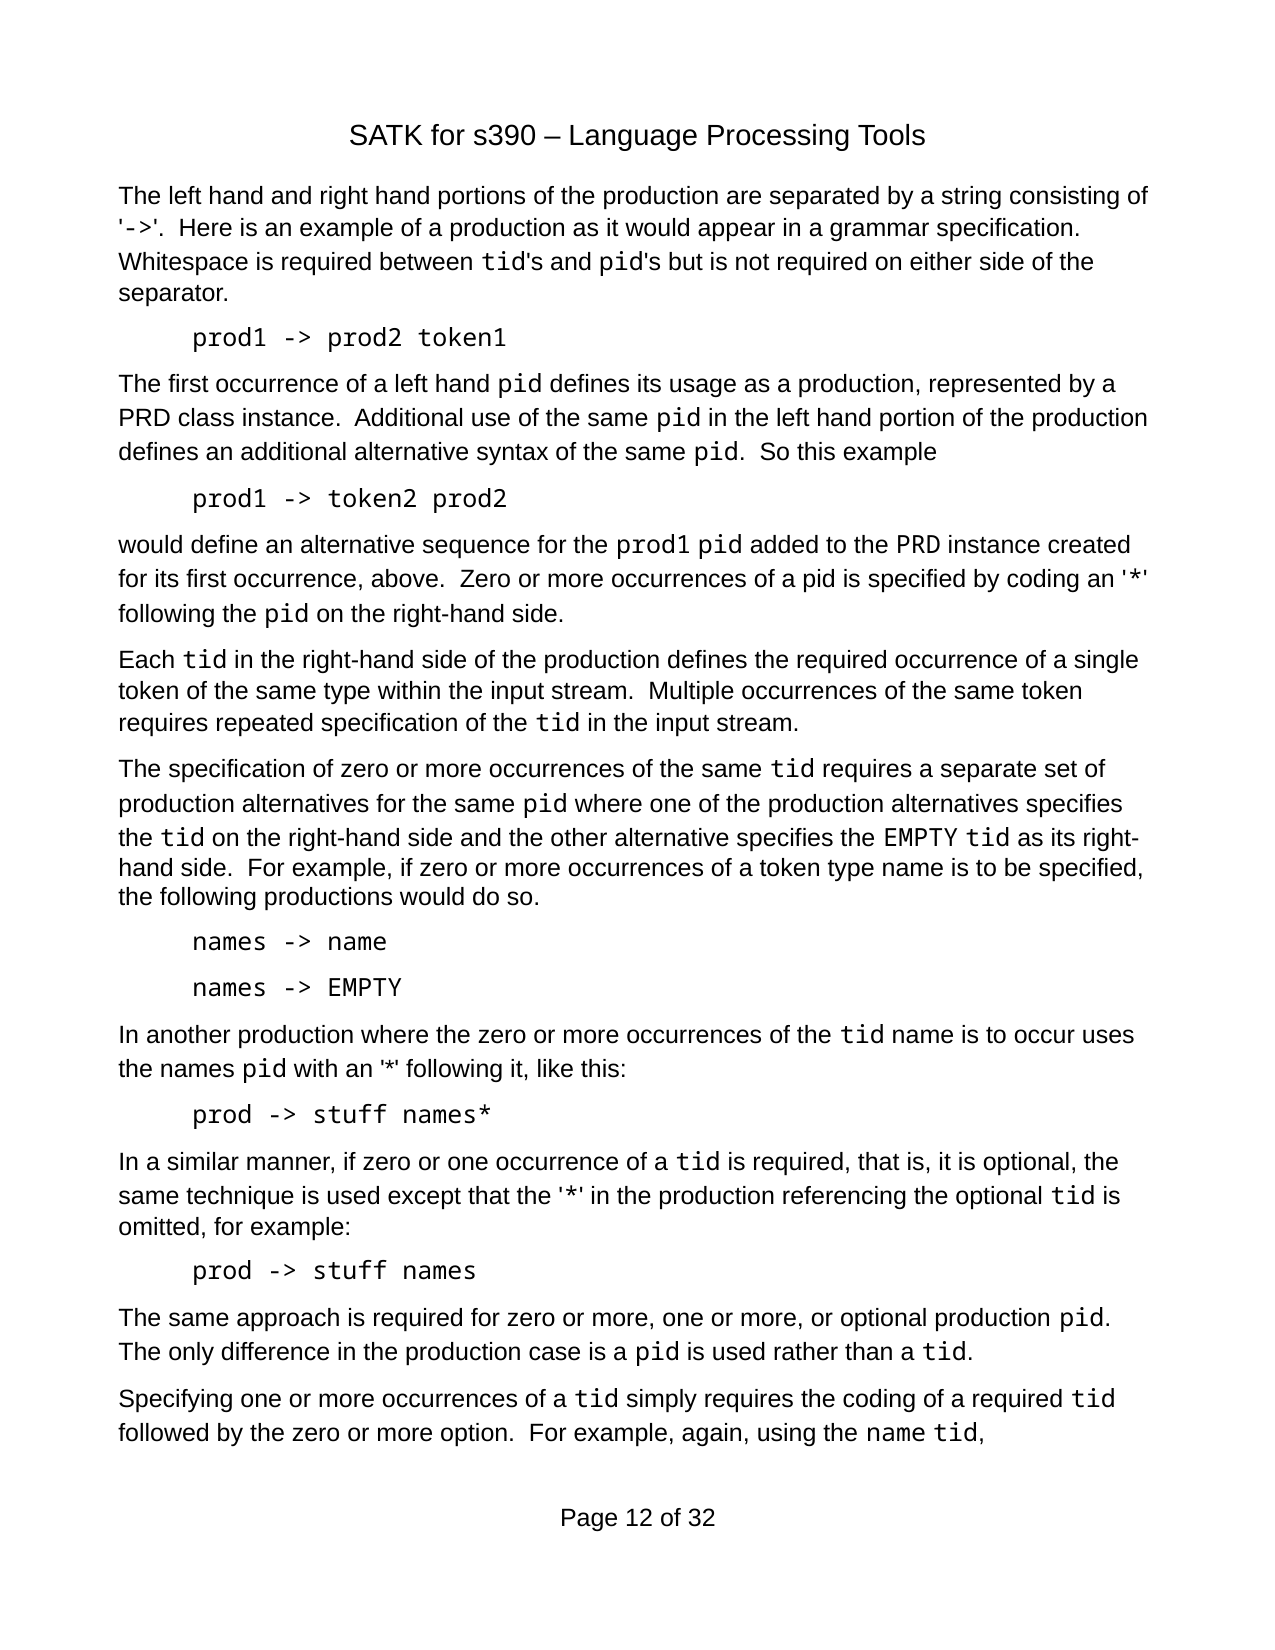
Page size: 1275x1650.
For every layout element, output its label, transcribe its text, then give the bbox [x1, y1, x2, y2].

text Specifying one or more occurrences of a tid simply requires the coding of a required tid followed by the zero or more option. For example, again, using the name tid, [118, 1380, 1157, 1448]
text prod -> stuff names* [192, 1097, 1157, 1131]
text The left hand and right hand portions of the production are separated by a string consisting of '->'. Here is an example of a production as it would appear in a grammar specification. Whitespace is required between tid's and pid's but is not required on either side of the separator. [118, 181, 1157, 307]
text prod1 -> prod2 token1 [192, 319, 1157, 353]
text The specification of zero or more occurrences of the same tid requires a separate set of production alternatives for the same pid where one of the production alternatives specifies the tid on the right-hand side and the other alternative specifies the EMPTY tid as its right-hand side. For example, if zero or more occurrences of a token type name is to be specified, the following productions would do so. [118, 751, 1157, 911]
text Each tid in the right-hand side of the production defines the required occurrence of a single token of the same type within the input stream. Multiple occurrences of the same token requires repeated specification of the tid in the input stream. [118, 642, 1157, 739]
text prod1 -> token2 prod2 [192, 481, 1157, 514]
text The first occurrence of a left hand pid defines its usage as a production, represented by a PRD class instance. Additional use of the same pid in the left hand portion of the production defines an additional alternative syntax of the same pid. So this example [118, 366, 1157, 468]
text In a similar manner, if zero or one occurrence of a tid is required, that is, it is optional, the same technique is used except that the '*' in the production referencing the optional tid is omitted, for example: [118, 1144, 1157, 1241]
text In another production where the zero or more occurrences of the tid name is to occur uses the names pid with an '*' following it, like this: [118, 1016, 1157, 1084]
text names -> name [192, 923, 1157, 957]
text prod -> stuff names [192, 1253, 1157, 1287]
text would define an alternative sequence for the prod1 pid added to the PRD instance created for its first occurrence, above. Zero or more occurrences of a pid is specified by coding an '*' following the pid on the right-hand side. [118, 527, 1157, 629]
text The same approach is required for zero or more, one or more, or optional production pid. The only difference in the production case is a pid is used rather than a tid. [118, 1299, 1157, 1368]
text names -> EMPTY [192, 970, 1157, 1004]
